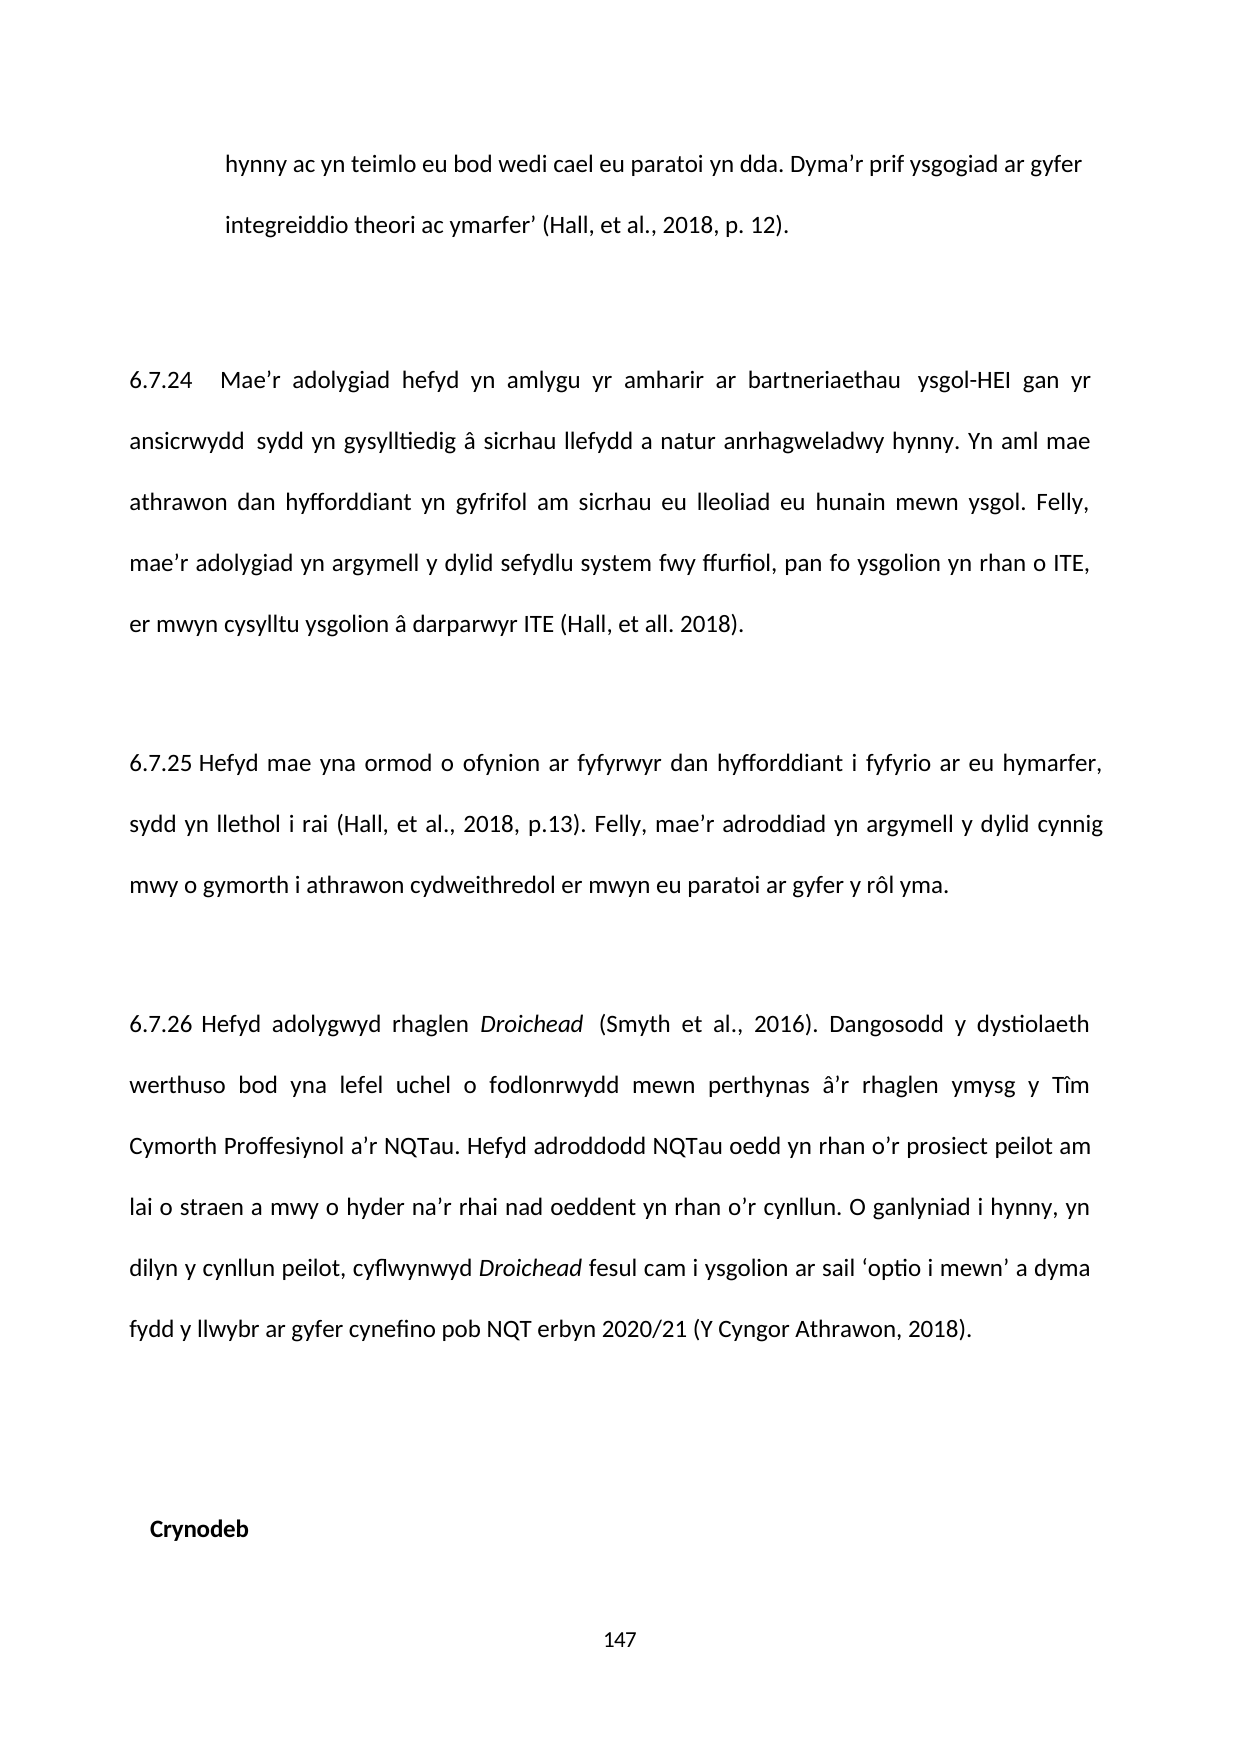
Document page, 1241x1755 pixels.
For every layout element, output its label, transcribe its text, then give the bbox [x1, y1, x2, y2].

text Crynodeb [150, 1513, 1103, 1544]
list Hefyd mae yna ormod o ofynion ar fyfyrwyr dan hyfforddiant i fyfyrio ar eu hymarfer, sydd yn llethol i rai (Hall, et al., 2018, p.13). Felly, mae’r adroddiad yn argymell y dylid cynnig mwy o gymorth i athrawon cydweithredol er mwyn eu paratoi ar gyfer y rôl yma. [129, 747, 1103, 900]
text hynny ac yn teimlo eu bod wedi cael eu paratoi yn dda. Dyma’r prif ysgogiad ar gyfer integreiddio theori ac ymarfer’ (Hall, et al., 2018, p. 12). [225, 148, 1103, 239]
list Hefyd adolygwyd rhaglen Droichead (Smyth et al., 2016). Dangosodd y dystiolaeth werthuso bod yna lefel uchel o fodlonrwydd mewn perthynas â’r rhaglen ymysg y Tîm Cymorth Proffesiynol a’r NQTau. Hefyd adroddodd NQTau oedd yn rhan o’r prosiect peilot am lai o straen a mwy o hyder na’r rhai nad oeddent yn rhan o’r cynllun. O ganlyniad i hynny, yn dilyn y cynllun peilot, cyflwynwyd Droichead fesul cam i ysgolion ar sail ‘optio i mewn’ a dyma fydd y llwybr ar gyfer cynefino pob NQT erbyn 2020/21 (Y Cyngor Athrawon, 2018). [129, 1008, 1091, 1344]
list Mae’r adolygiad hefyd yn amlygu yr amharir ar bartneriaethau ysgol-HEI gan yr ansicrwydd sydd yn gysylltiedig â sicrhau llefydd a natur anrhagweladwy hynny. Yn aml mae athrawon dan hyfforddiant yn gyfrifol am sicrhau eu lleoliad eu hunain mewn ysgol. Felly, mae’r adolygiad yn argymell y dylid sefydlu system fwy ffurfiol, pan fo ysgolion yn rhan o ITE, er mwyn cysylltu ysgolion â darparwyr ITE (Hall, et all. 2018). [129, 364, 1091, 639]
